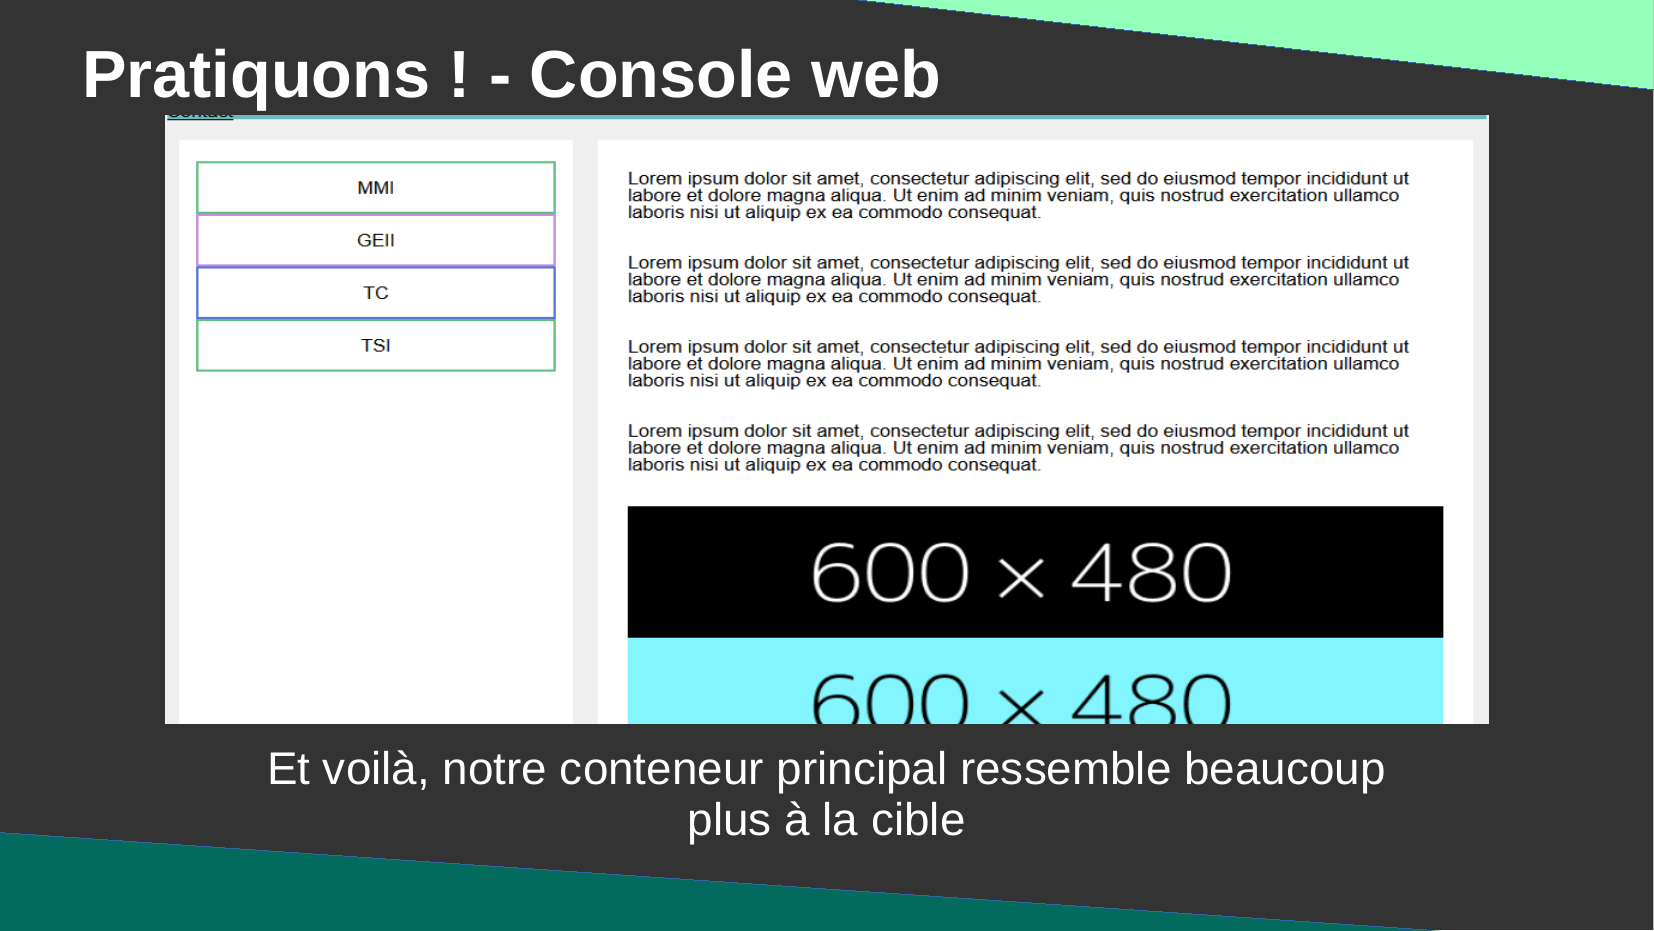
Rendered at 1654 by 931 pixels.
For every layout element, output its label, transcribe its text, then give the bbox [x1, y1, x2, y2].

title Pratiquons ! - Console web [82, 37, 1630, 112]
text_box Et voilà, notre conteneur principal ressemble beaucoup plus à la cible [211, 735, 1443, 854]
text_box [858, 0, 1654, 90]
picture [165, 115, 1489, 724]
